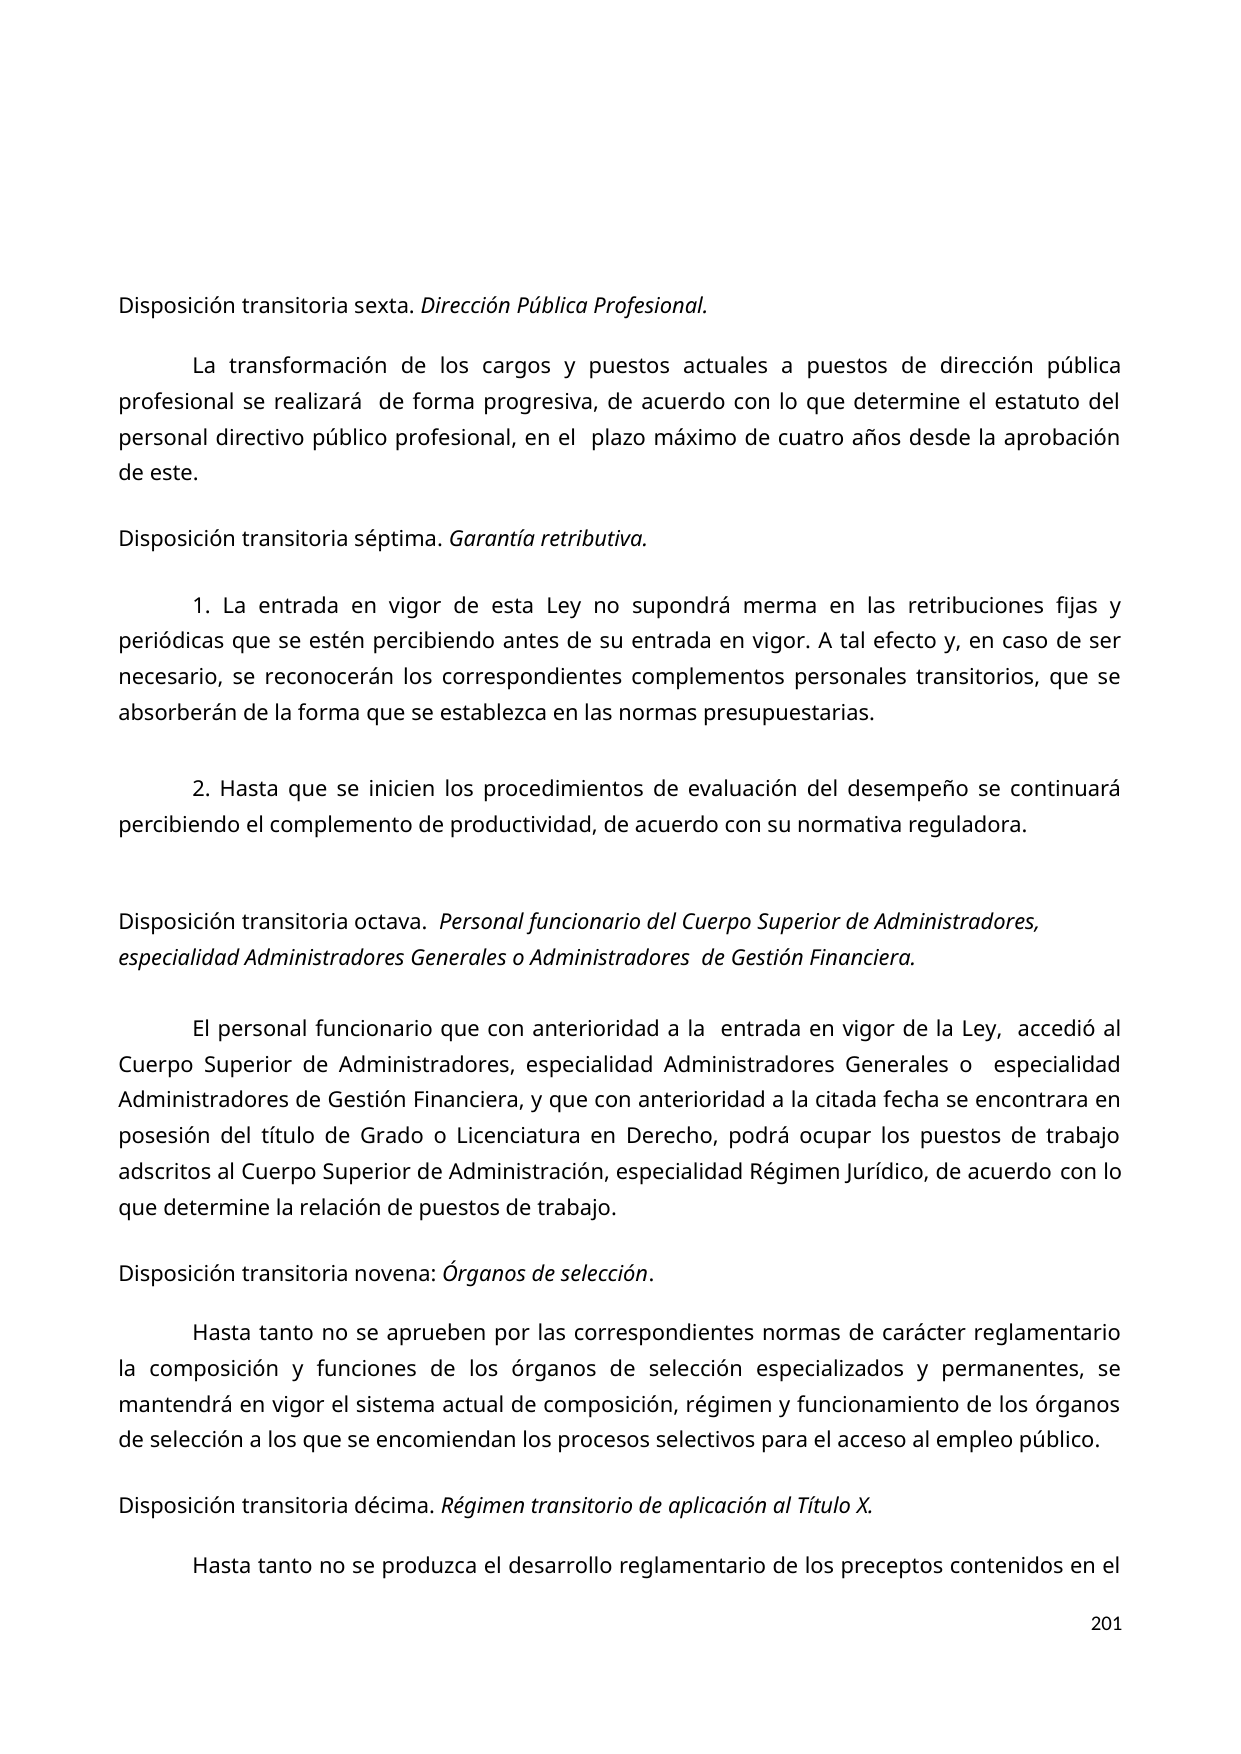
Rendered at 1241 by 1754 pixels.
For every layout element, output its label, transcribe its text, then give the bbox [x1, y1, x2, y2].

text Hasta tanto no se produzca el desarrollo reglamentario de los preceptos contenidos en el [118, 1549, 1122, 1579]
text Disposición transitoria séptima. Garantía retributiva. [118, 523, 1122, 553]
text La transformación de los cargos y puestos actuales a puestos de dirección pública profesional se realizará de forma progresiva, de acuerdo con lo que determine el estatuto del personal directivo público profesional, en el plazo máximo de cuatro años desde la aprobación de este. [118, 350, 1122, 487]
text Disposición transitoria décima. Régimen transitorio de aplicación al Título X. [118, 1490, 1122, 1520]
text 1. La entrada en vigor de esta Ley no supondrá merma en las retribuciones fijas y periódicas que se estén percibiendo antes de su entrada en vigor. A tal efecto y, en caso de ser necesario, se reconocerán los correspondientes complementos personales transitorios, que se absorberán de la forma que se establezca en las normas presupuestarias. [118, 590, 1122, 727]
text Disposición transitoria sexta. Dirección Pública Profesional. [118, 289, 1122, 319]
text Disposición transitoria novena: Órganos de selección. [118, 1258, 1122, 1287]
text El personal funcionario que con anterioridad a la entrada en vigor de la Ley, accedió al Cuerpo Superior de Administradores, especialidad Administradores Generales o especialidad Administradores de Gestión Financiera, y que con anterioridad a la citada fecha se encontrara en posesión del título de Grado o Licenciatura en Derecho, podrá ocupar los puestos de trabajo adscritos al Cuerpo Superior de Administración, especialidad Régimen Jurídico, de acuerdo con lo que determine la relación de puestos de trabajo. [118, 1013, 1122, 1221]
text 2. Hasta que se inicien los procedimientos de evaluación del desempeño se continuará percibiendo el complemento de productividad, de acuerdo con su normativa reguladora. [118, 773, 1122, 839]
text Hasta tanto no se aprueben por las correspondientes normas de carácter reglamentario la composición y funciones de los órganos de selección especializados y permanentes, se mantendrá en vigor el sistema actual de composición, régimen y funcionamiento de los órganos de selección a los que se encomiendan los procesos selectivos para el acceso al empleo público. [118, 1317, 1122, 1454]
text Disposición transitoria octava. Personal funcionario del Cuerpo Superior de Administradores, especialidad Administradores Generales o Administradores de Gestión Financiera. [118, 906, 1122, 971]
